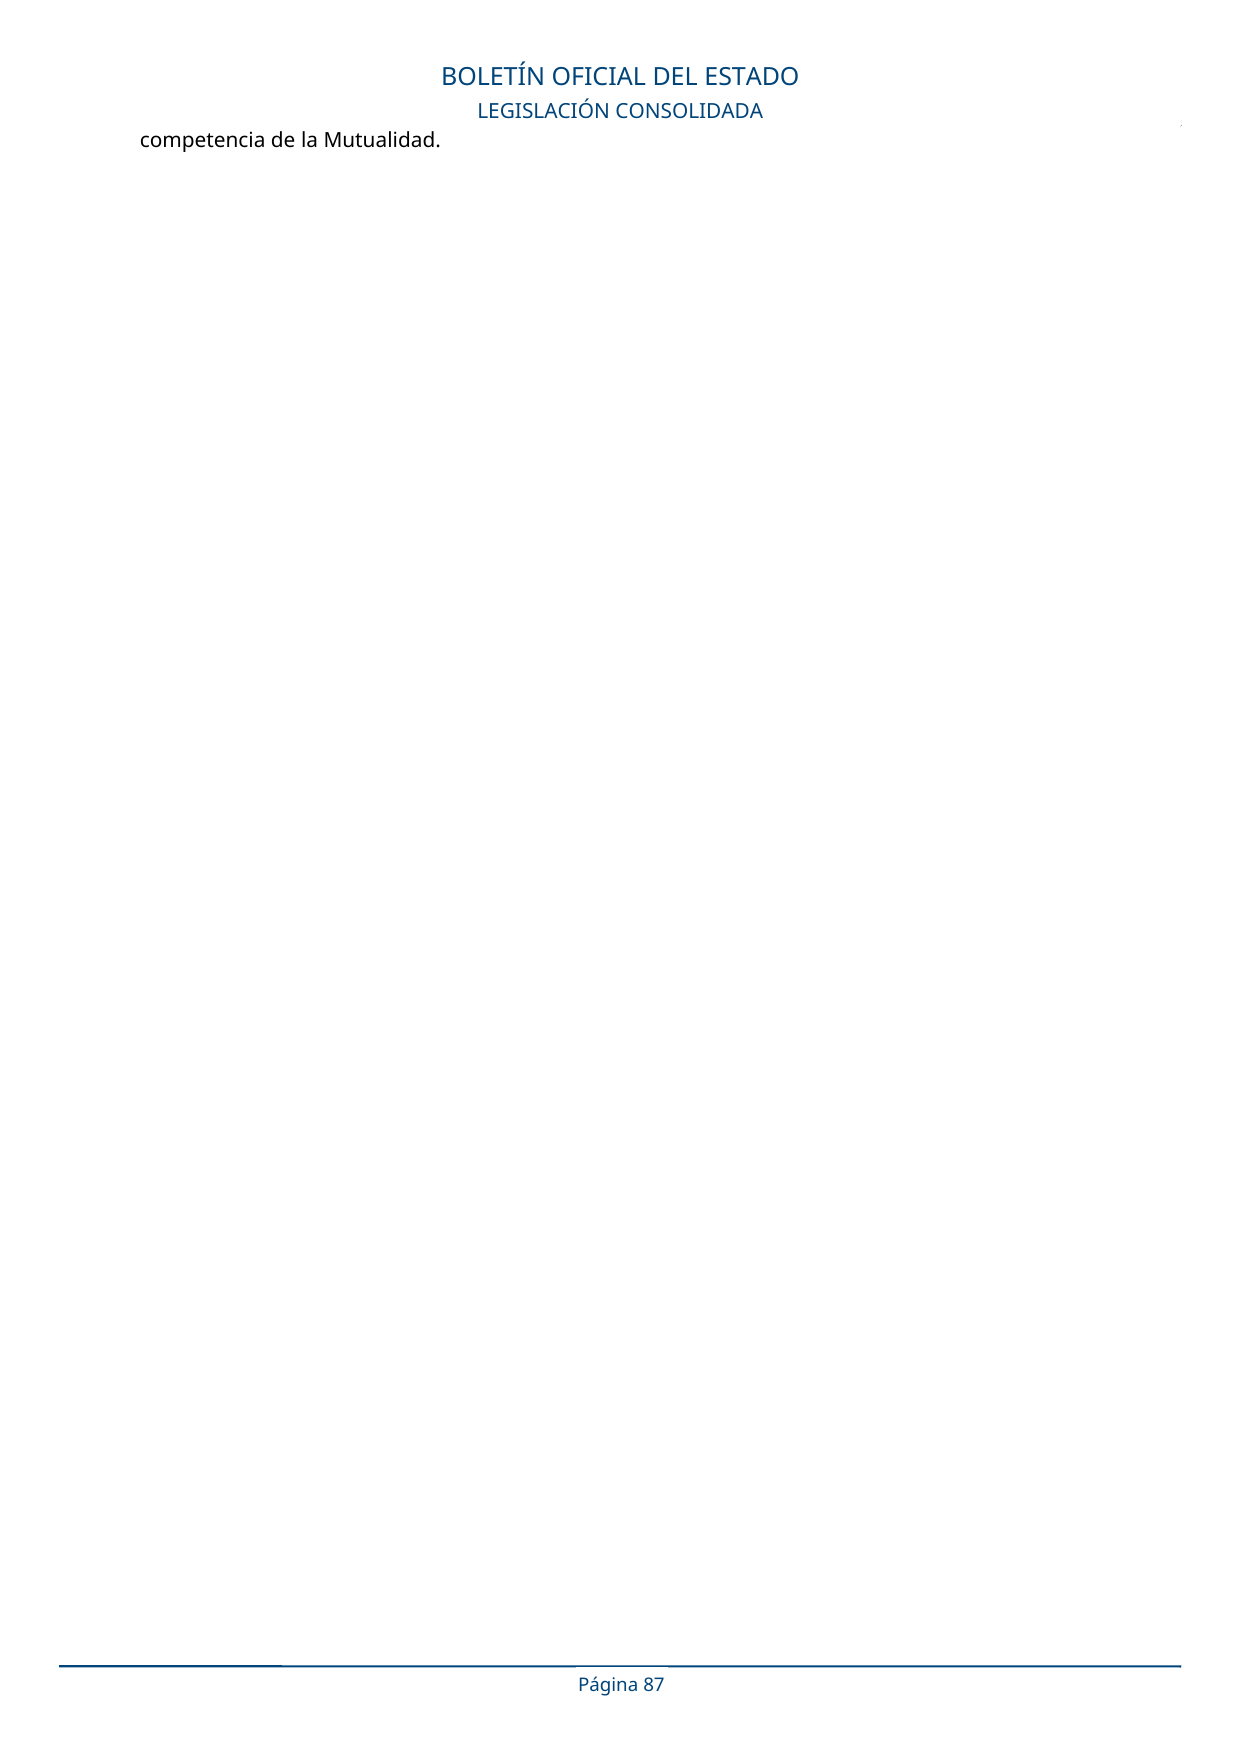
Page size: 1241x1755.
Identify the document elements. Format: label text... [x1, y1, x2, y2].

list competencia de la Mutualidad. [139, 125, 1052, 153]
